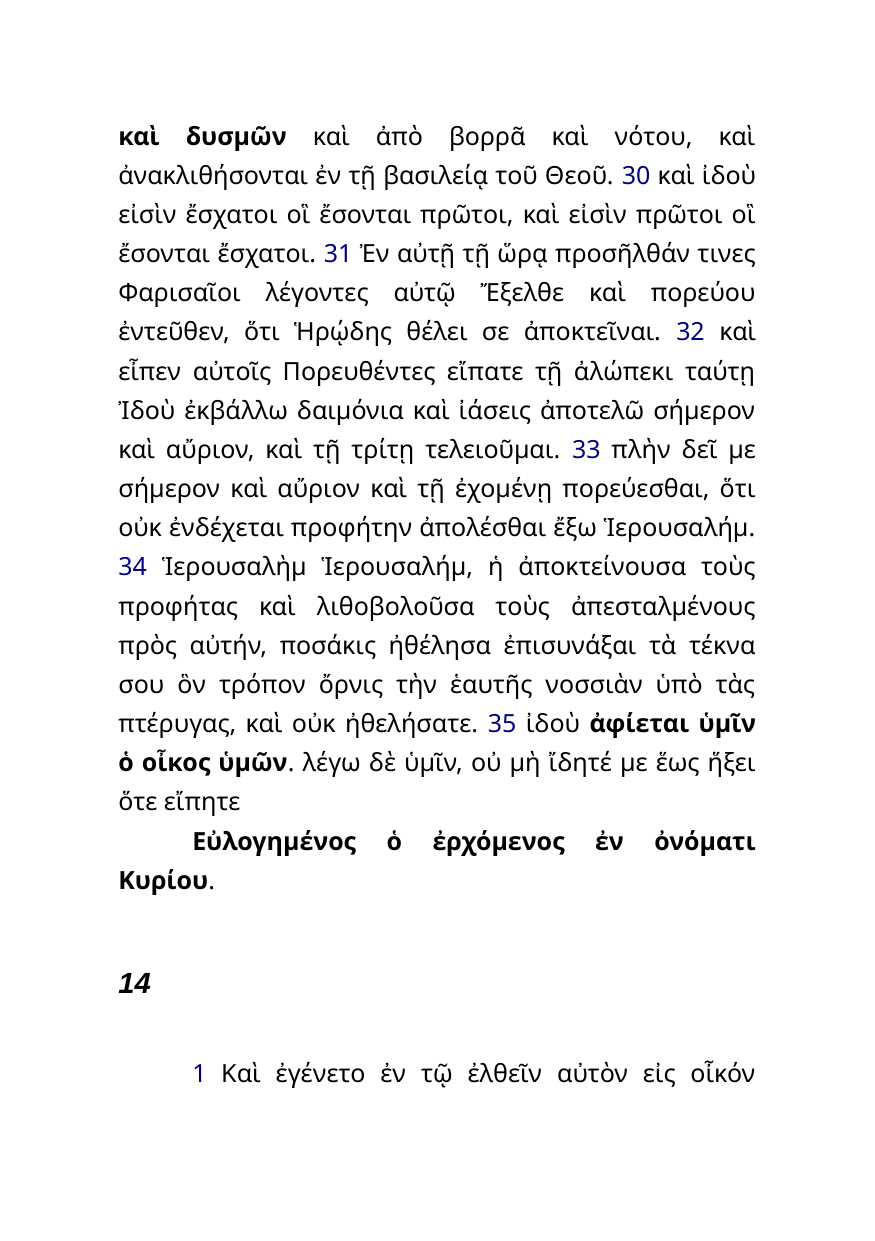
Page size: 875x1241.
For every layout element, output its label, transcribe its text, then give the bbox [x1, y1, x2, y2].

text 1 Καὶ ἐγένετο ἐν τῷ ἐλθεῖν αὐτὸν εἰς οἶκόν [118, 1056, 756, 1090]
text καὶ δυσμῶν καὶ ἀπὸ βορρᾶ καὶ νότου, καὶ ἀνακλιθήσονται ἐν τῇ βασιλείᾳ τοῦ Θεοῦ. 30 καὶ ἰδοὺ εἰσὶν ἔσχατοι οἳ ἔσονται πρῶτοι, καὶ εἰσὶν πρῶτοι οἳ ἔσονται ἔσχατοι. 31 Ἐν αὐτῇ τῇ ὥρᾳ προσῆλθάν τινες Φαρισαῖοι λέγοντες αὐτῷ Ἔξελθε καὶ πορεύου ἐντεῦθεν, ὅτι Ἡρῴδης θέλει σε ἀποκτεῖναι. 32 καὶ εἶπεν αὐτοῖς Πορευθέντες εἴπατε τῇ ἀλώπεκι ταύτῃ Ἰδοὺ ἐκβάλλω δαιμόνια καὶ ἰάσεις ἀποτελῶ σήμερον καὶ αὔριον, καὶ τῇ τρίτῃ τελειοῦμαι. 33 πλὴν δεῖ με σήμερον καὶ αὔριον καὶ τῇ ἐχομένῃ πορεύεσθαι, ὅτι οὐκ ἐνδέχεται προφήτην ἀπολέσθαι ἔξω Ἱερουσαλήμ. 34 Ἱερουσαλὴμ Ἱερουσαλήμ, ἡ ἀποκτείνουσα τοὺς προφήτας καὶ λιθοβολοῦσα τοὺς ἀπεσταλμένους πρὸς αὐτήν, ποσάκις ἠθέλησα ἐπισυνάξαι τὰ τέκνα σου ὃν τρόπον ὄρνις τὴν ἑαυτῆς νοσσιὰν ὑπὸ τὰς πτέρυγας, καὶ οὐκ ἠθελήσατε. 35 ἰδοὺ ἀφίεται ὑμῖν ὁ οἶκος ὑμῶν. λέγω δὲ ὑμῖν, οὐ μὴ ἴδητέ με ἕως ἥξει ὅτε εἴπητε [118, 118, 756, 818]
text Εὐλογημένος ὁ ἐρχόμενος ἐν ὀνόματι Κυρίου. [118, 823, 756, 896]
subtitle 14 [118, 966, 756, 999]
